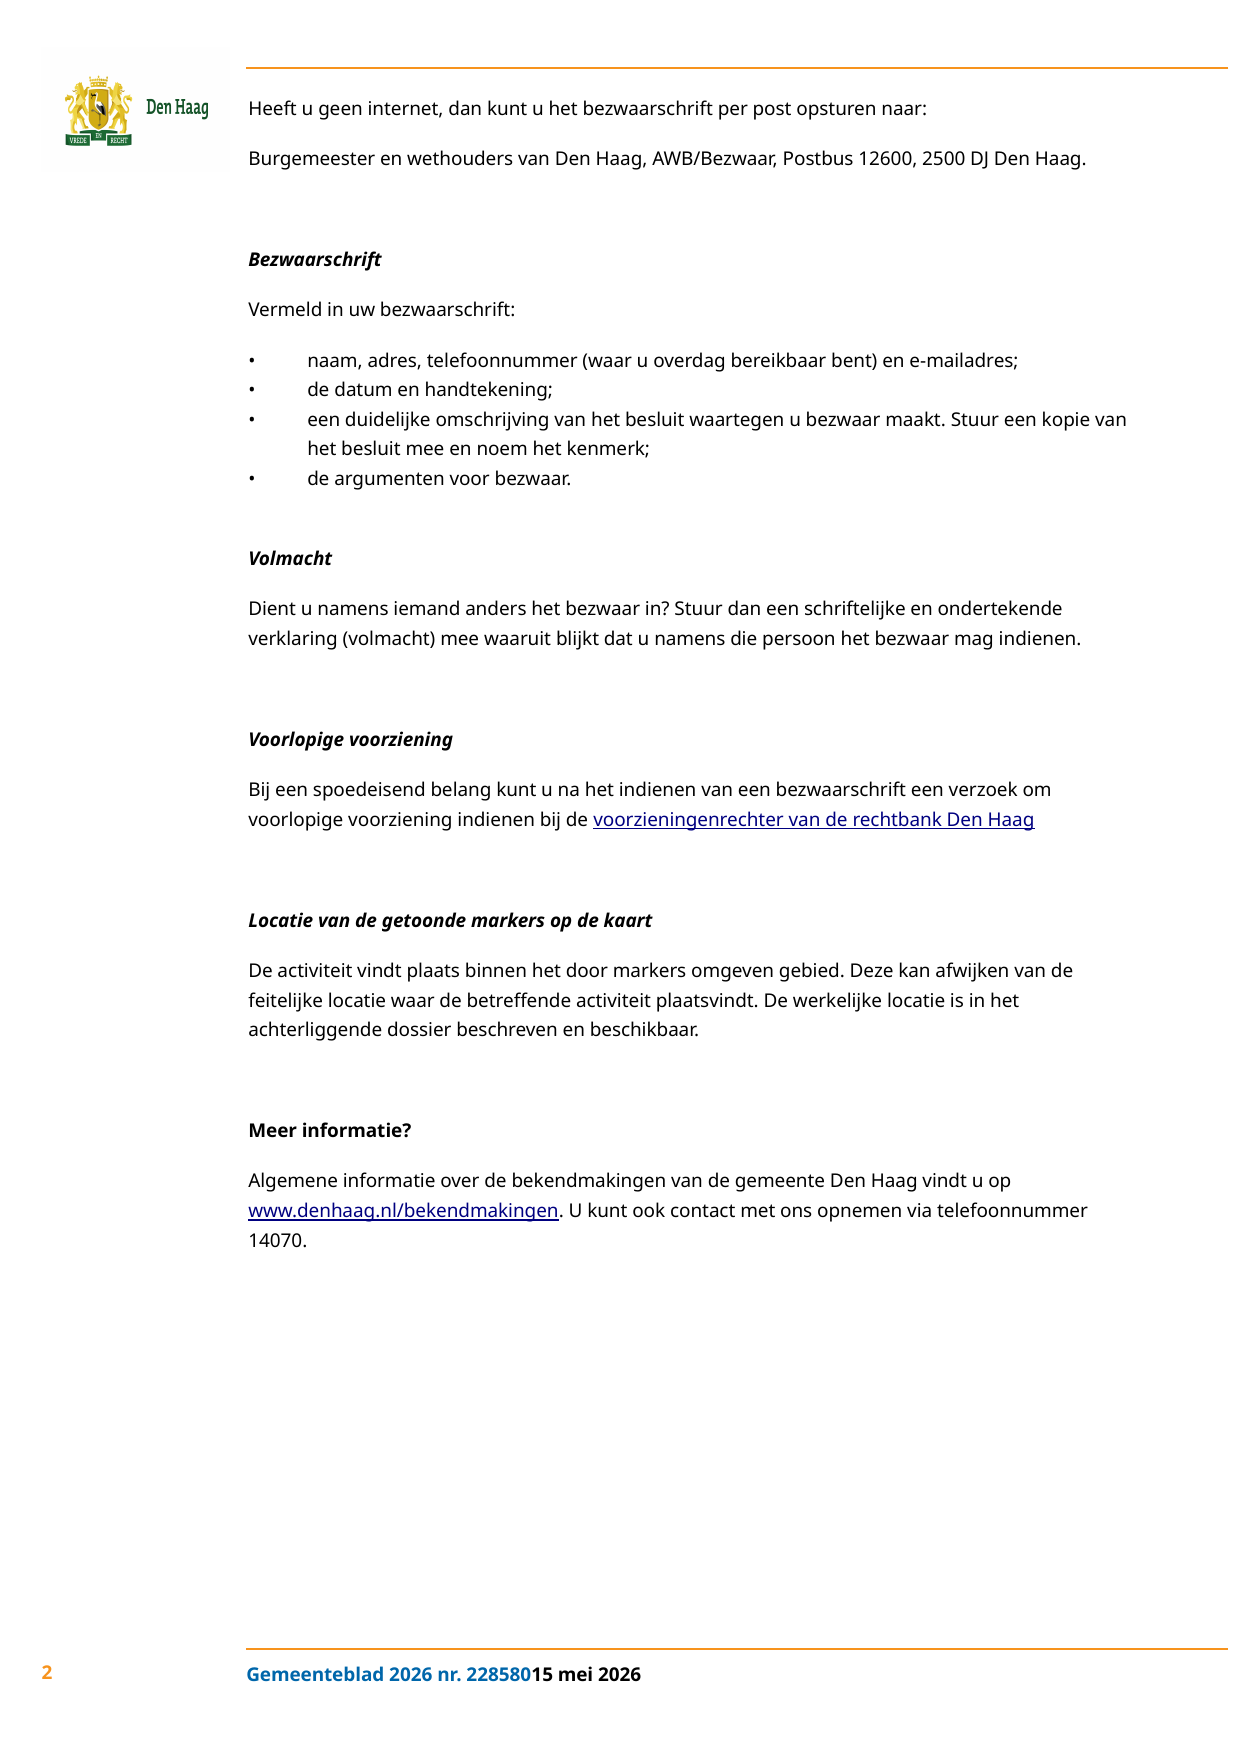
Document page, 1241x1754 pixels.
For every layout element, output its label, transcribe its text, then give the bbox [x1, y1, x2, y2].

text Bij een spoedeisend belang kunt u na het indienen van een bezwaarschrift een verzoek om voorlopige voorziening indienen bij de voorzieningenrechter van de rechtbank Den Haag [248, 776, 1152, 832]
text Vermeld in uw bezwaarschrift: [248, 296, 1152, 322]
text Volmacht [248, 545, 1152, 571]
text Meer informatie? [248, 1117, 1152, 1143]
text Heeft u geen internet, dan kunt u het bezwaarschrift per post opsturen naar: [248, 95, 1152, 121]
text Algemene informatie over de bekendmakingen van de gemeente Den Haag vindt u op www.denhaag.nl/bekendmakingen. U kunt ook contact met ons opnemen via telefoonnummer 14070. [248, 1168, 1152, 1253]
list de datum en handtekening; [248, 376, 1152, 402]
text De activiteit vindt plaats binnen het door markers omgeven gebied. Deze kan afwijken van de feitelijke locatie waar de betreffende activiteit plaatsvindt. De werkelijke locatie is in het achterliggende dossier beschreven en beschikbaar. [248, 957, 1152, 1042]
text Burgemeester en wethouders van Den Haag, AWB/Bezwaar, Postbus 12600, 2500 DJ Den Haag. [248, 145, 1152, 171]
list de argumenten voor bezwaar. [248, 465, 1152, 491]
list een duidelijke omschrijving van het besluit waartegen u bezwaar maakt. Stuur een kopie van het besluit mee en noem het kenmerk; [248, 406, 1152, 461]
text Bezwaarschrift [248, 246, 1152, 272]
text Voorlopige voorziening [248, 726, 1152, 752]
text Dient u namens iemand anders het bezwaar in? Stuur dan een schriftelijke en ondertekende verklaring (volmacht) mee waaruit blijkt dat u namens die persoon het bezwaar mag indienen. [248, 596, 1152, 651]
text Locatie van de getoonde markers op de kaart [248, 907, 1152, 933]
picture [41, 47, 231, 172]
list naam, adres, telefoonnummer (waar u overdag bereikbaar bent) en e-mailadres; [248, 347, 1152, 373]
